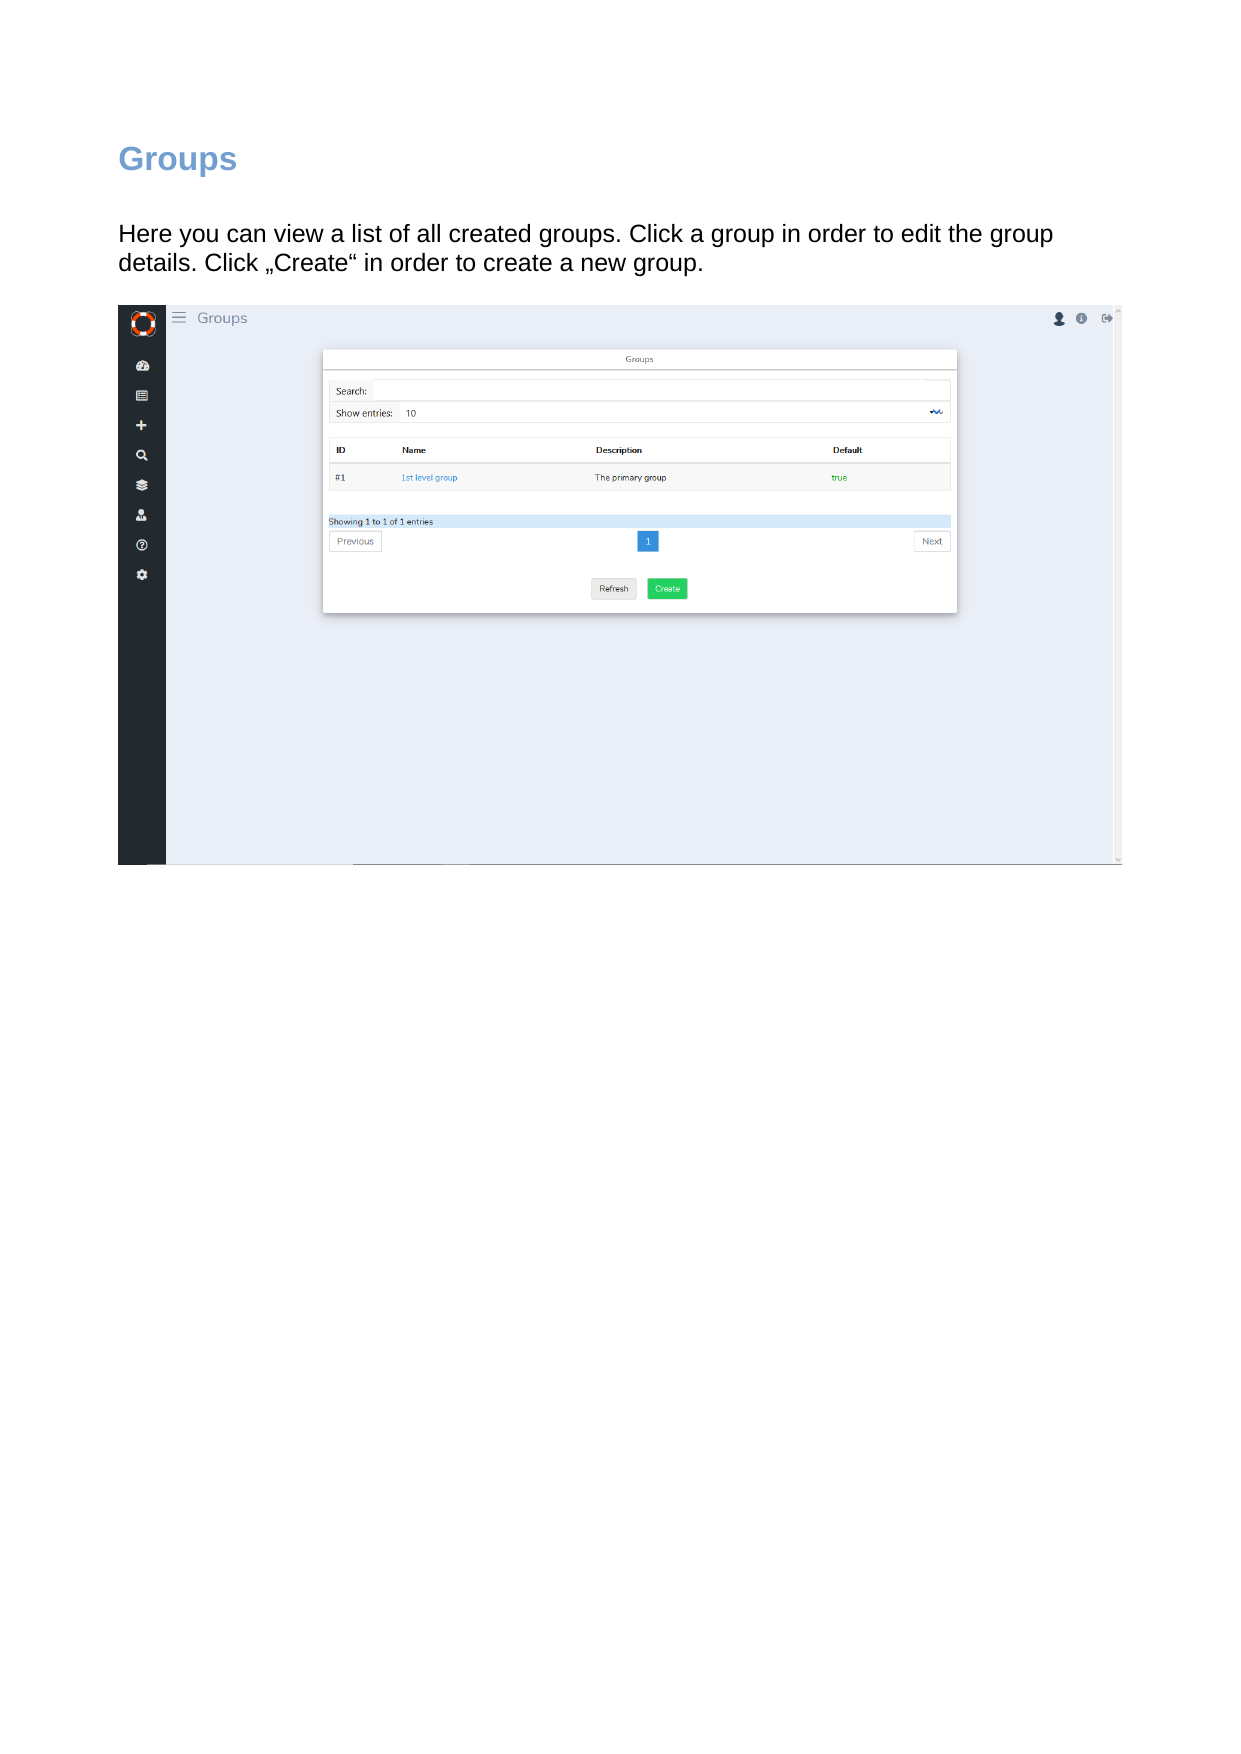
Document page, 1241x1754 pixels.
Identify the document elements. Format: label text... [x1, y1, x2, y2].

subtitle Groups [118, 139, 1122, 178]
picture [118, 305, 1123, 865]
text Here you can view a list of all created groups. Click a group in order to edit the group details. Click „Create“ in order to create a new group. [118, 219, 1122, 276]
